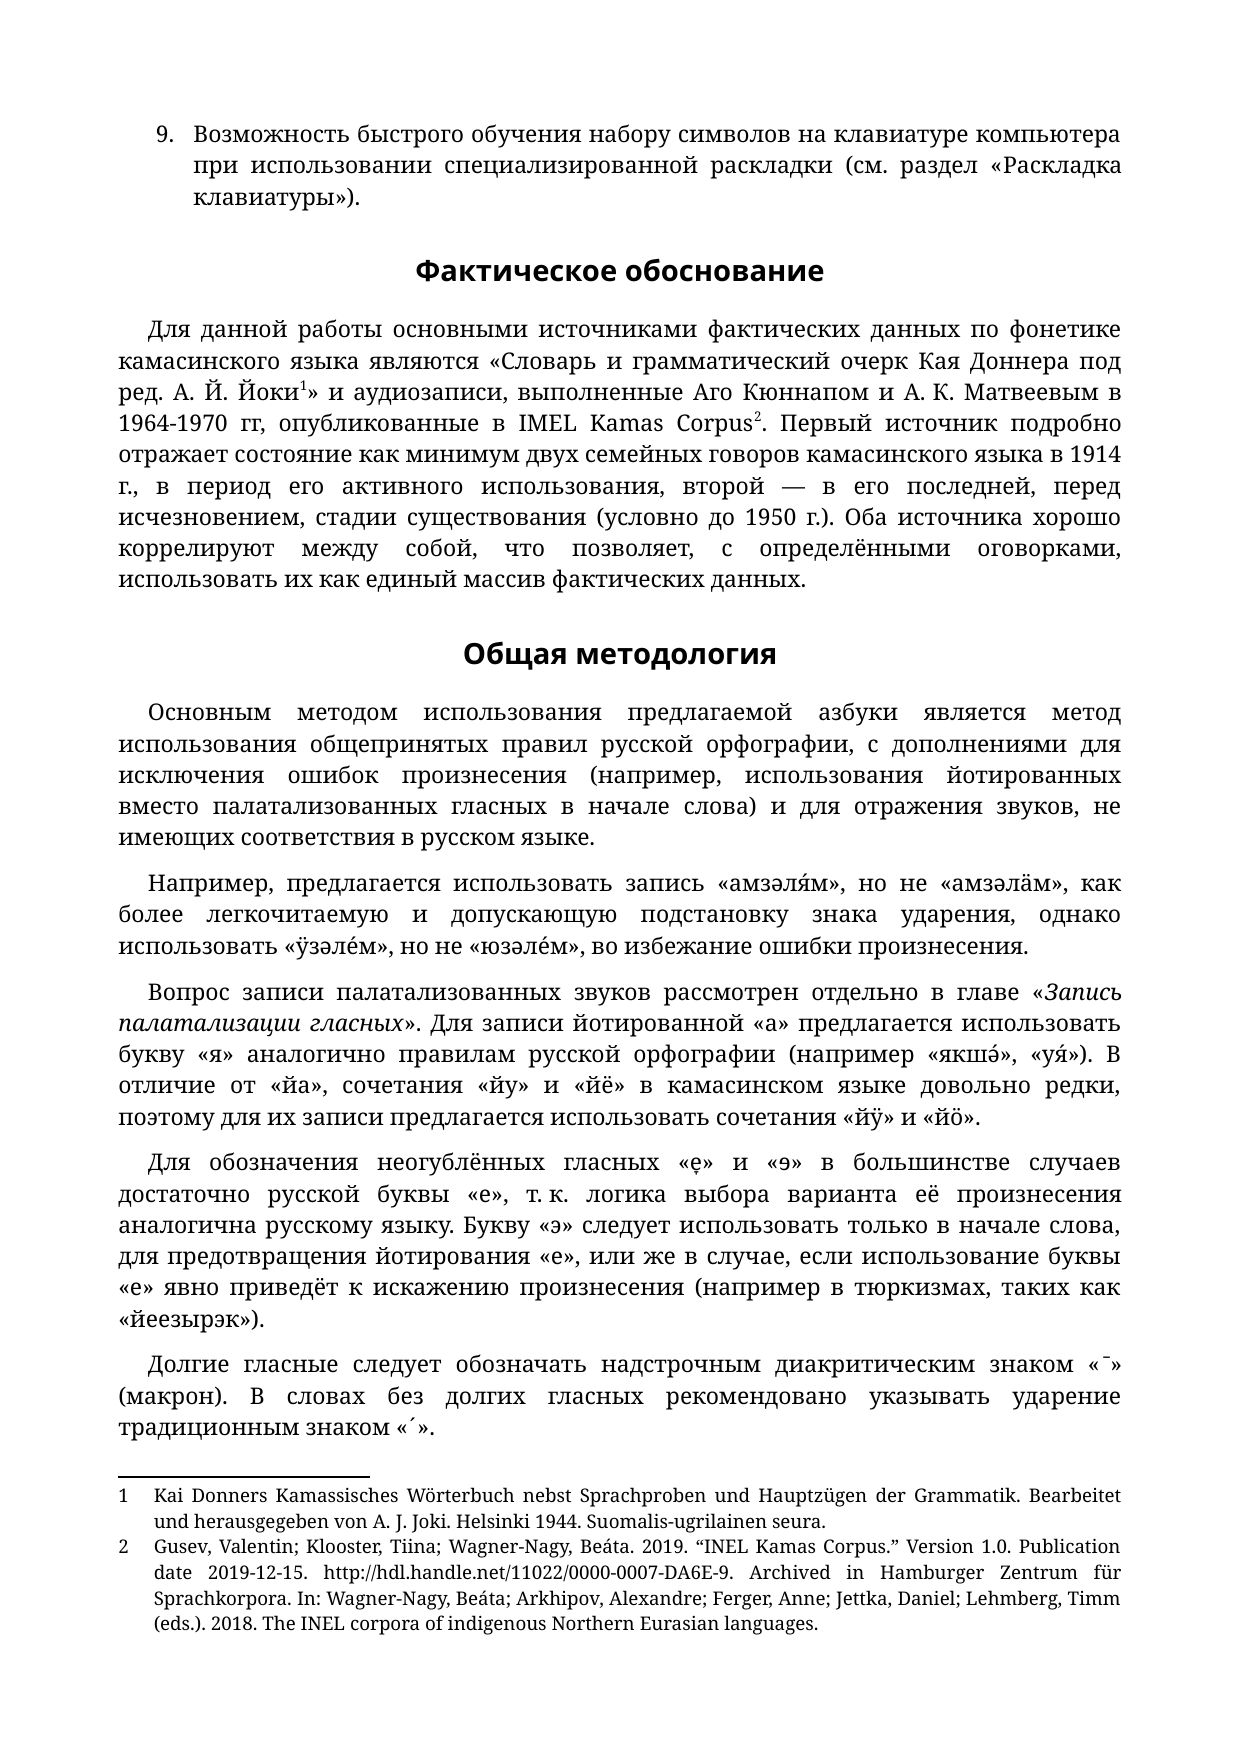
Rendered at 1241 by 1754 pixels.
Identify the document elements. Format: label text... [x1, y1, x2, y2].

text Например, предлагается использовать запись «амзәля́м», но не «амзәлӓм», как более легкочитаемую и допускающую подстановку знака ударения, однако использовать «ӱзәле́м», но не «юзәле́м», во избежание ошибки произнесения. [118, 867, 1122, 961]
subtitle Общая методология [118, 633, 1122, 673]
text Kai Donners Kamassisches Wörterbuch nebst Sprachproben und Hauptzügen der Grammatik. Bearbeitet und herausgegeben von A. J. Joki. Helsinki 1944. Suomalis-ugrilainen seura. [118, 1483, 1122, 1534]
text Для данной работы основными источниками фактических данных по фонетике камасинского языка являются «Словарь и грамматический очерк Кая Доннера под ред. А. Й. Йоки» и аудиозаписи, выполненные Аго Кюннапом и А. К. Матвеевым в 1964-1970 гг, опубликованные в IMEL Kamas Corpus. Первый источник подробно отражает состояние как минимум двух семейных говоров камасинского языка в 1914 г., в период его активного использования, второй — в его последней, перед исчезновением, стадии существования (условно до 1950 г.). Оба источника хорошо коррелируют между собой, что позволяет, с определёнными оговорками, использовать их как единый массив фактических данных. [118, 313, 1122, 595]
text Долгие гласные следует обозначать надстрочным диакритическим знаком « ̄ » (макрон). В словах без долгих гласных рекомендовано указывать ударение традиционным знаком « ́». [118, 1348, 1122, 1442]
list Возможность быстрого обучения набору символов на клавиатуре компьютера при использовании специализированной раскладки (см. раздел «Раскладка клавиатуры»). [156, 118, 1122, 212]
text Gusev, Valentin; Klooster, Tiina; Wagner-Nagy, Beáta. 2019. “INEL Kamas Corpus.” Version 1.0. Publication date 2019-12-15. http://hdl.handle.net/11022/0000-0007-DA6E-9. Archived in Hamburger Zentrum für Sprachkorpora. In: Wagner-Nagy, Beáta; Arkhipov, Alexandre; Ferger, Anne; Jettka, Daniel; Lehmberg, Timm (eds.). 2018. The INEL corpora of indigenous Northern Eurasian languages. [118, 1534, 1122, 1636]
text Вопрос записи палатализованных звуков рассмотрен отдельно в главе «Запись палатализации гласных». Для записи йотированной «а» предлагается использовать букву «я» аналогично правилам русской орфографии (например «якшә́», «уя́»). В отличие от «йа», сочетания «йу» и «йё» в камасинском языке довольно редки, поэтому для их записи предлагается использовать сочетания «йӱ» и «йӧ». [118, 975, 1122, 1132]
text Основным методом использования предлагаемой азбуки является метод использования общепринятых правил русской орфографии, с дополнениями для исключения ошибок произнесения (например, использования йотированных вместо палатализованных гласных в начале слова) и для отражения звуков, не имеющих соответствия в русском языке. [118, 696, 1122, 852]
subtitle Фактическое обоснование [118, 250, 1122, 290]
text Для обозначения неогублённых гласных «e̞» и «ɘ» в большинстве случаев достаточно русской буквы «е», т. к. логика выбора варианта её произнесения аналогична русскому языку. Букву «э» следует использовать только в начале слова, для предотвращения йотирования «е», или же в случае, если использование буквы «е» явно приведёт к искажению произнесения (например в тюркизмах, таких как «йеезырэк»). [118, 1146, 1122, 1334]
